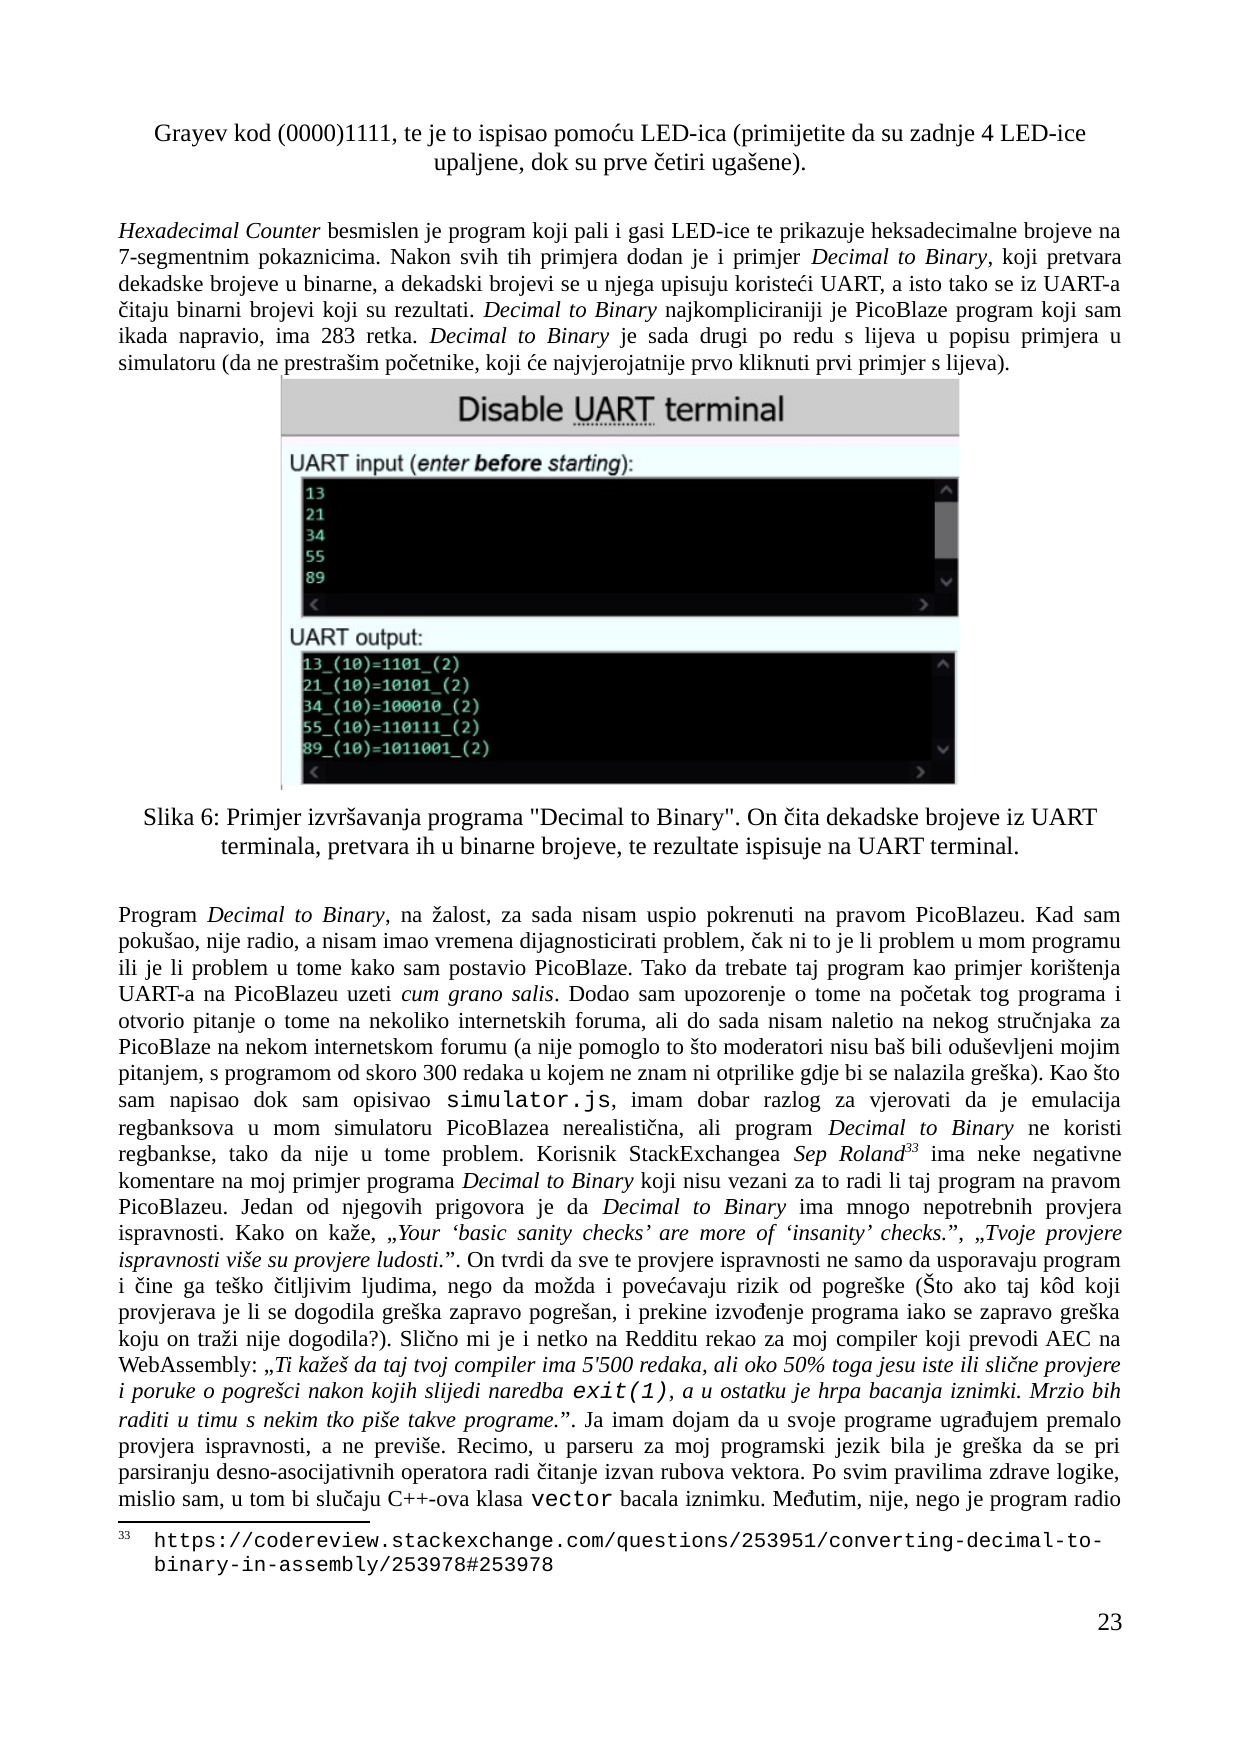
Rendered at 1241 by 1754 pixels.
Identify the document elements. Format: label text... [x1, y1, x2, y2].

text Slika 6: Primjer izvršavanja programa "Decimal to Binary". On čita dekadske brojeve iz UART terminala, pretvara ih u binarne brojeve, te rezultate ispisuje na UART terminal. [118, 802, 1122, 860]
text Program Decimal to Binary, na žalost, za sada nisam uspio pokrenuti na pravom PicoBlazeu. Kad sam pokušao, nije radio, a nisam imao vremena dijagnosticirati problem, čak ni to je li problem u mom programu ili je li problem u tome kako sam postavio PicoBlaze. Tako da trebate taj program kao primjer korištenja UART-a na PicoBlazeu uzeti cum grano salis. Dodao sam upozorenje o tome na početak tog programa i otvorio pitanje o tome na nekoliko internetskih foruma, ali do sada nisam naletio na nekog stručnjaka za PicoBlaze na nekom internetskom forumu (a nije pomoglo to što moderatori nisu baš bili oduševljeni mojim pitanjem, s programom od skoro 300 redaka u kojem ne znam ni otprilike gdje bi se nalazila greška). Kao što sam napisao dok sam opisivao simulator.js, imam dobar razlog za vjerovati da je emulacija regbanksova u mom simulatoru PicoBlazea nerealistična, ali program Decimal to Binary ne koristi regbankse, tako da nije u tome problem. Korisnik StackExchangea Sep Roland ima neke negativne komentare na moj primjer programa Decimal to Binary koji nisu vezani za to radi li taj program na pravom PicoBlazeu. Jedan od njegovih prigovora je da Decimal to Binary ima mnogo nepotrebnih provjera ispravnosti. Kako on kaže, „Your ‘basic sanity checks’ are more of ‘insanity’ checks.”, „Tvoje provjere ispravnosti više su provjere ludosti.”. On tvrdi da sve te provjere ispravnosti ne samo da usporavaju program i čine ga teško čitljivim ljudima, nego da možda i povećavaju rizik od pogreške (Što ako taj kôd koji provjerava je li se dogodila greška zapravo pogrešan, i prekine izvođenje programa iako se zapravo greška koju on traži nije dogodila?). Slično mi je i netko na Redditu rekao za moj compiler koji prevodi AEC na WebAssembly: „Ti kažeš da taj tvoj compiler ima 5'500 redaka, ali oko 50% toga jesu iste ili slične provjere i poruke o pogrešci nakon kojih slijedi naredba exit(1), a u ostatku je hrpa bacanja iznimki. Mrzio bih raditi u timu s nekim tko piše takve programe.”. Ja imam dojam da u svoje programe ugrađujem premalo provjera ispravnosti, a ne previše. Recimo, u parseru za moj programski jezik bila je greška da se pri parsiranju desno-asocijativnih operatora radi čitanje izvan rubova vektora. Po svim pravilima zdrave logike, mislio sam, u tom bi slučaju C++-ova klasa vector bacala iznimku. Međutim, nije, nego je program radio [118, 901, 1122, 1513]
text https://codereview.stackexchange.com/questions/253951/converting-decimal-to-binary-in-assembly/253978#253978 [118, 1528, 1122, 1578]
text Hexadecimal Counter besmislen je program koji pali i gasi LED-ice te prikazuje heksadecimalne brojeve na 7-segmentnim pokaznicima. Nakon svih tih primjera dodan je i primjer Decimal to Binary, koji pretvara dekadske brojeve u binarne, a dekadski brojevi se u njega upisuju koristeći UART, a isto tako se iz UART-a čitaju binarni brojevi koji su rezultati. Decimal to Binary najkompliciraniji je PicoBlaze program koji sam ikada napravio, ima 283 retka. Decimal to Binary je sada drugi po redu s lijeva u popisu primjera u simulatoru (da ne prestrašim početnike, koji će najvjerojatnije prvo kliknuti prvi primjer s lijeva). [118, 217, 1122, 375]
text Grayev kod (0000)1111, te je to ispisao pomoću LED-ica (primijetite da su zadnje 4 LED-ice upaljene, dok su prve četiri ugašene). [118, 118, 1122, 176]
picture [280, 375, 960, 790]
